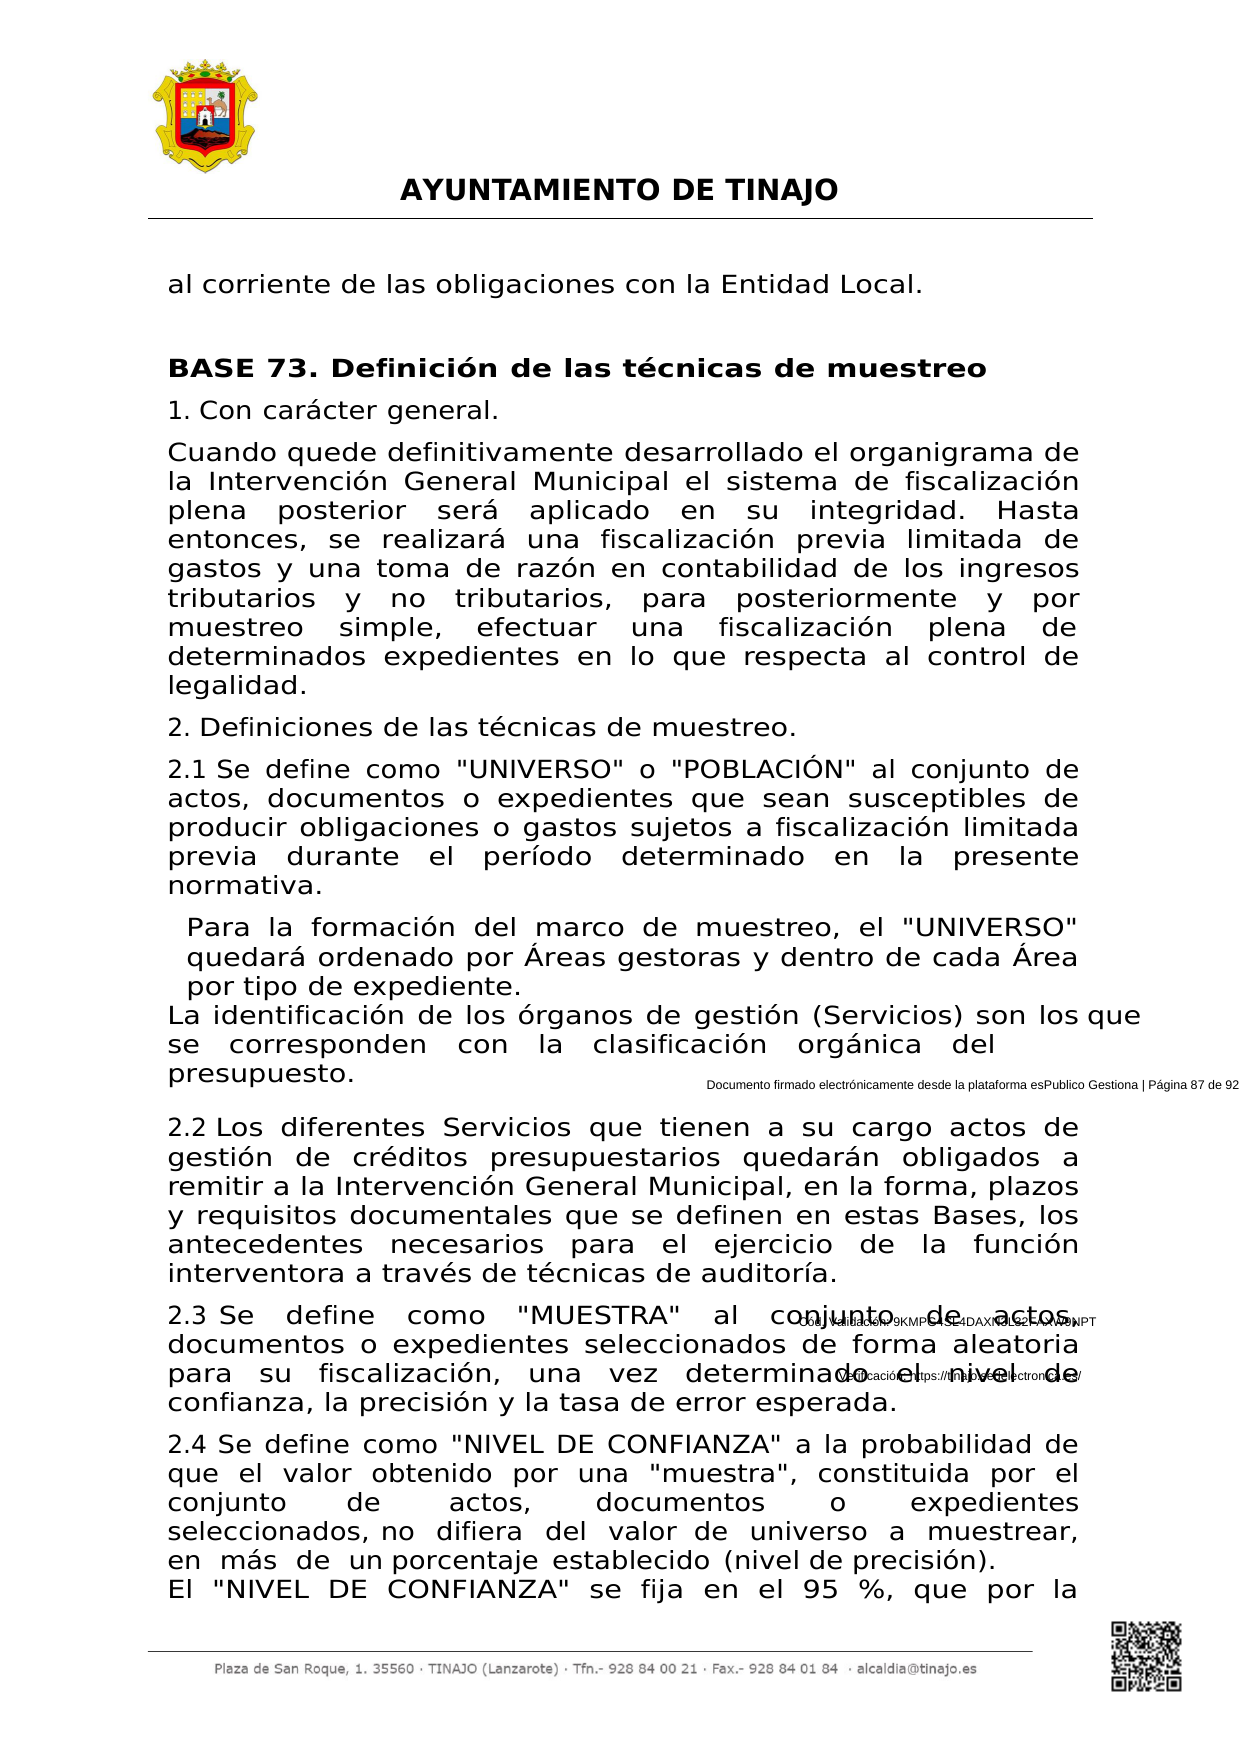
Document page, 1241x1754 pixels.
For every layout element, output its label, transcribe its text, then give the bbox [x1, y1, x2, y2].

text 2.4 Se define como "NIVEL DE CONFIANZA" a la probabilidad de que el valor obtenido por una "muestra", constituida por el conjunto de actos, documentos o expedientes seleccionados, no difiera del valor de universo a muestrear, en más de un porcentaje establecido (nivel de precisión). [167, 1430, 1079, 1576]
text BASE 73. Definición de las técnicas de muestreo 1. Con carácter general. [167, 354, 993, 425]
text 2.3 Se define como "MUESTRA" al conjunto de actos, documentos o expedientes seleccionados de forma aleatoria para su fiscalización, una vez determinado el nivel de confianza, la precisión y la tasa de error esperada. [167, 1301, 1079, 1417]
text 2.2 Los diferentes Servicios que tienen a su cargo actos de gestión de créditos presupuestarios quedarán obligados a remitir a la Intervención General Municipal, en la forma, plazos y requisitos documentales que se definen en estas Bases, los antecedentes necesarios para el ejercicio de la función interventora a través de técnicas de auditoría. [167, 1113, 1079, 1288]
text Para la formación del marco de muestreo, el "UNIVERSO" quedará ordenado por Áreas gestoras y dentro de cada Área por tipo de expediente. [186, 913, 1078, 1001]
text Cuando quede definitivamente desarrollado el organigrama de la Intervención General Municipal el sistema de fiscalización plena posterior será aplicado en su integridad. Hasta entonces, se realizará una fiscalización previa limitada de gastos y una toma de razón en contabilidad de los ingresos tributarios y no tributarios, para posteriormente y por muestreo simple, efectuar una fiscalización plena de determinados expedientes en lo que respecta al control de legalidad. [167, 438, 1080, 701]
picture [147, 59, 262, 174]
text 2.1 Se define como "UNIVERSO" o "POBLACIÓN" al conjunto de actos, documentos o expedientes que sean susceptibles de producir obligaciones o gastos sujetos a fiscalización limitada previa durante el período determinado en la presente normativa. [167, 755, 1079, 901]
text La identificación de los órganos de gestión (Servicios) son los que se corresponden con la clasificación orgánica del presupuesto. [167, 1001, 1152, 1088]
picture [1110, 1620, 1184, 1694]
text 2. Definiciones de las técnicas de muestreo. [167, 713, 1154, 742]
text AYUNTAMIENTO DE TINAJO [400, 173, 1154, 207]
picture [147, 1651, 1033, 1695]
text al corriente de las obligaciones con la Entidad Local. [167, 271, 1154, 300]
text El "NIVEL DE CONFIANZA" se fija en el 95 %, que por la [167, 1576, 1154, 1605]
